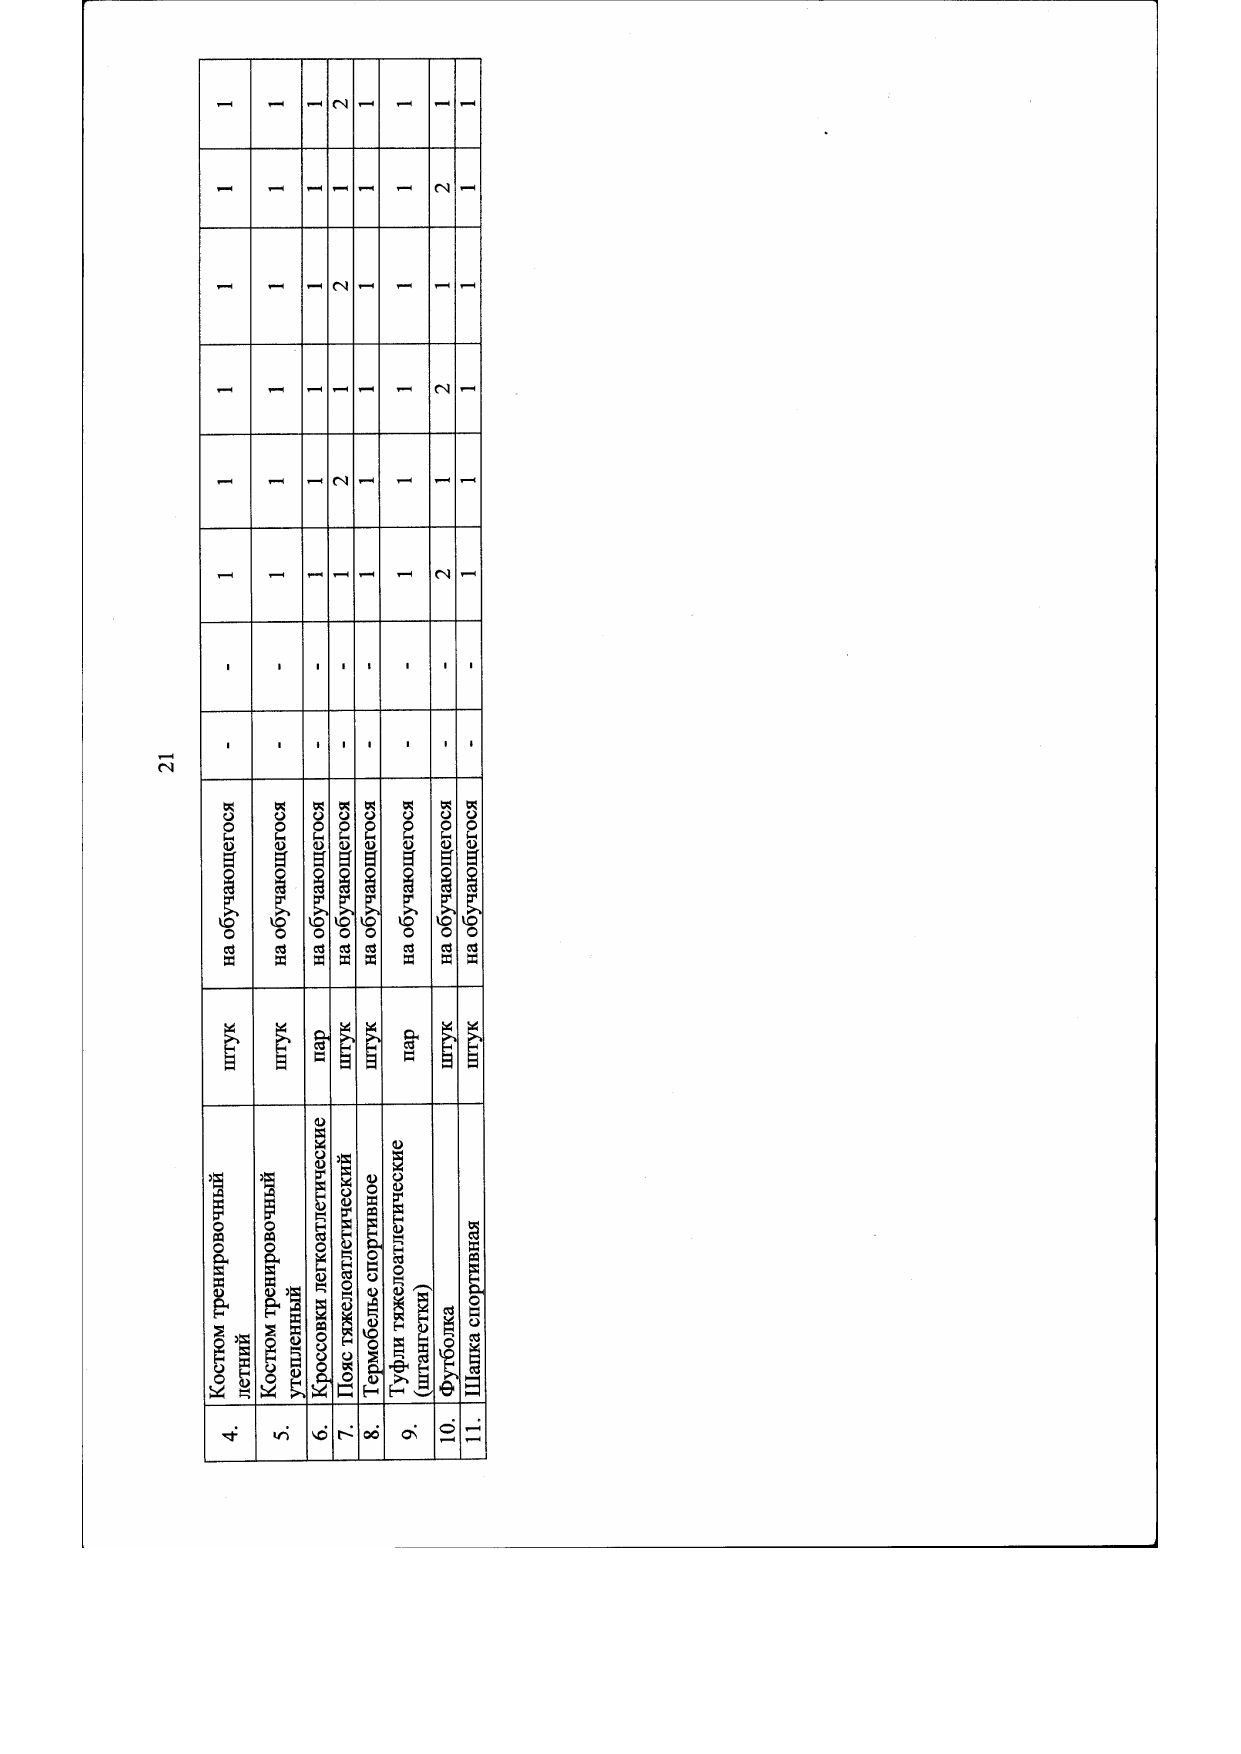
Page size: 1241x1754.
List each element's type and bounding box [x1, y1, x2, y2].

picture [82, 0, 1158, 1548]
